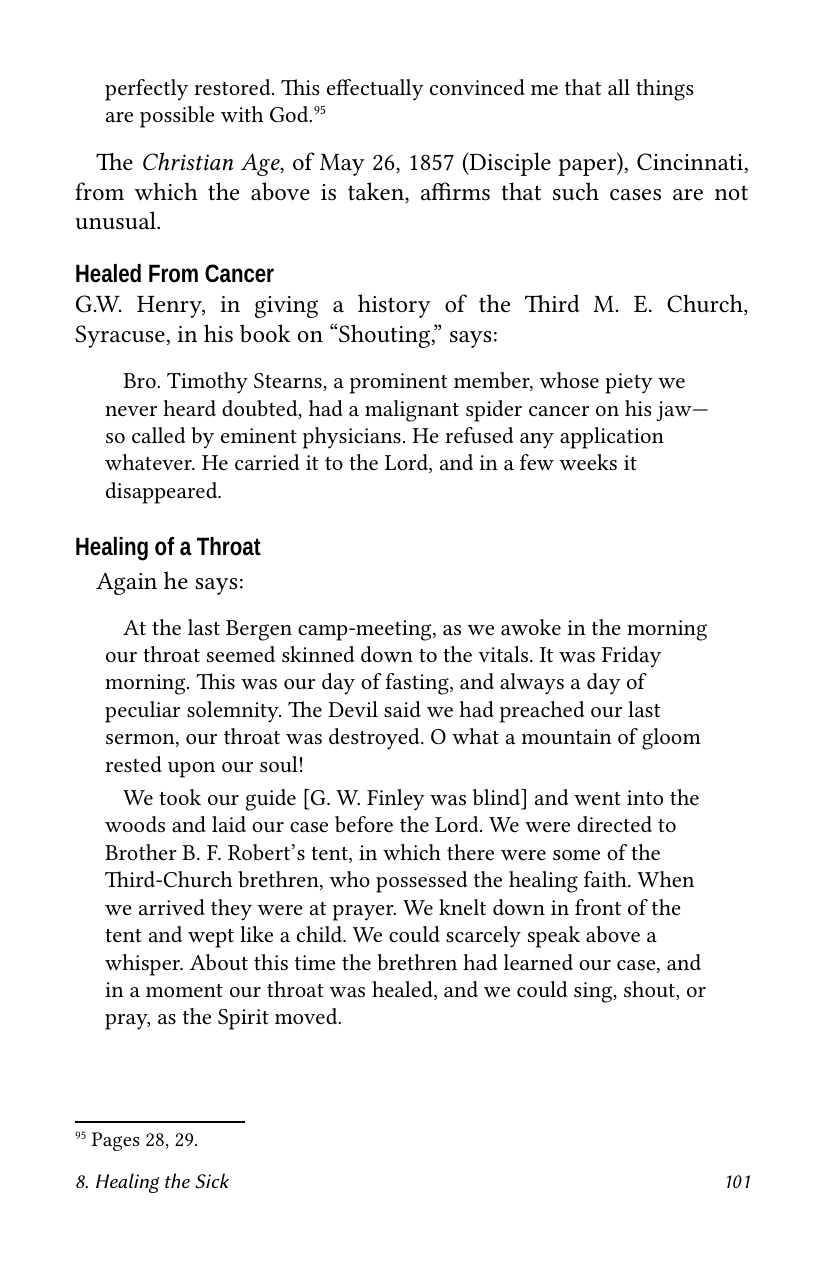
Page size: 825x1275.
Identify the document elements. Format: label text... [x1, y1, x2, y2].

text Again he says: [75, 567, 750, 595]
text At the last Bergen camp-meeting, as we awoke in the morning our throat seemed skinned down to the vitals. It was Friday morning. This was our day of fasting, and always a day of peculiar solemnity. The Devil said we had preached our last sermon, our throat was destroyed. O what a mountain of gloom rested upon our soul! [105, 614, 720, 778]
text The Christian Age, of May 26, 1857 (Disciple paper), Cincinnati, from which the above is taken, affirms that such cases are not unusual. [75, 148, 750, 236]
text Pages 28, 29. [75, 1128, 750, 1152]
text Bro. Timothy Stearns, a prominent member, whose piety we never heard doubted, had a malignant spider cancer on his jaw—so called by eminent physicians. He refused any application whatever. He carried it to the Lord, and in a few weeks it disappeared. [105, 368, 720, 504]
subtitle Healed From Cancer [75, 258, 750, 287]
subtitle Healing of a Throat [75, 532, 750, 561]
text G.W. Henry, in giving a history of the Third M. E. Church, Syracuse, in his book on “Shouting,” says: [75, 290, 750, 349]
text perfectly restored. This effectually convinced me that all things are possible with God. [105, 75, 720, 128]
text We took our guide [G. W. Finley was blind] and went into the woods and laid our case before the Lord. We were directed to Brother B. F. Robert’s tent, in which there were some of the Third-Church brethren, who possessed the healing faith. When we arrived they were at prayer. We knelt down in front of the tent and wept like a child. We could scarcely speak above a whisper. About this time the brethren had learned our case, and in a moment our throat was healed, and we could sing, shout, or pray, as the Spirit moved. [105, 785, 720, 1030]
